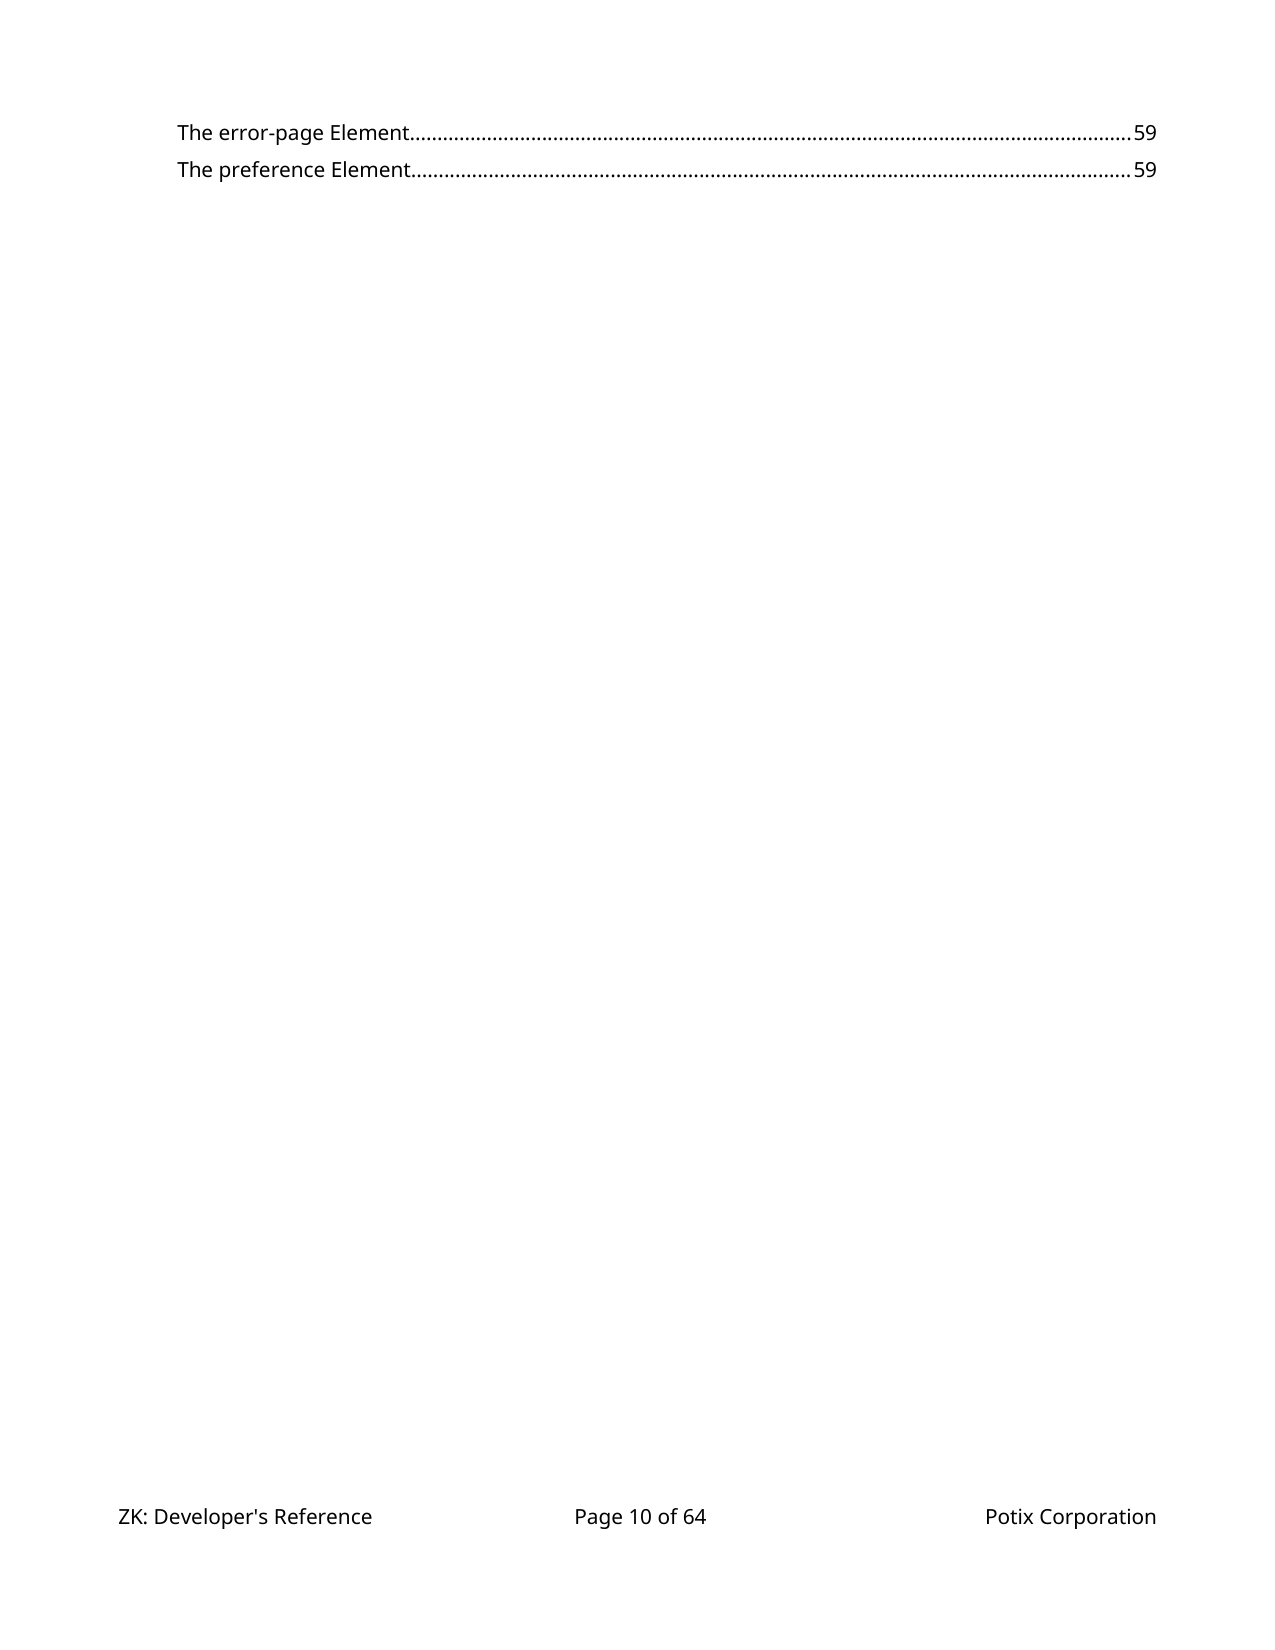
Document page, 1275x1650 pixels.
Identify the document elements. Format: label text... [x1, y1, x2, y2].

text The error-page Element 59 [177, 118, 1157, 146]
text The preference Element 59 [177, 155, 1157, 183]
